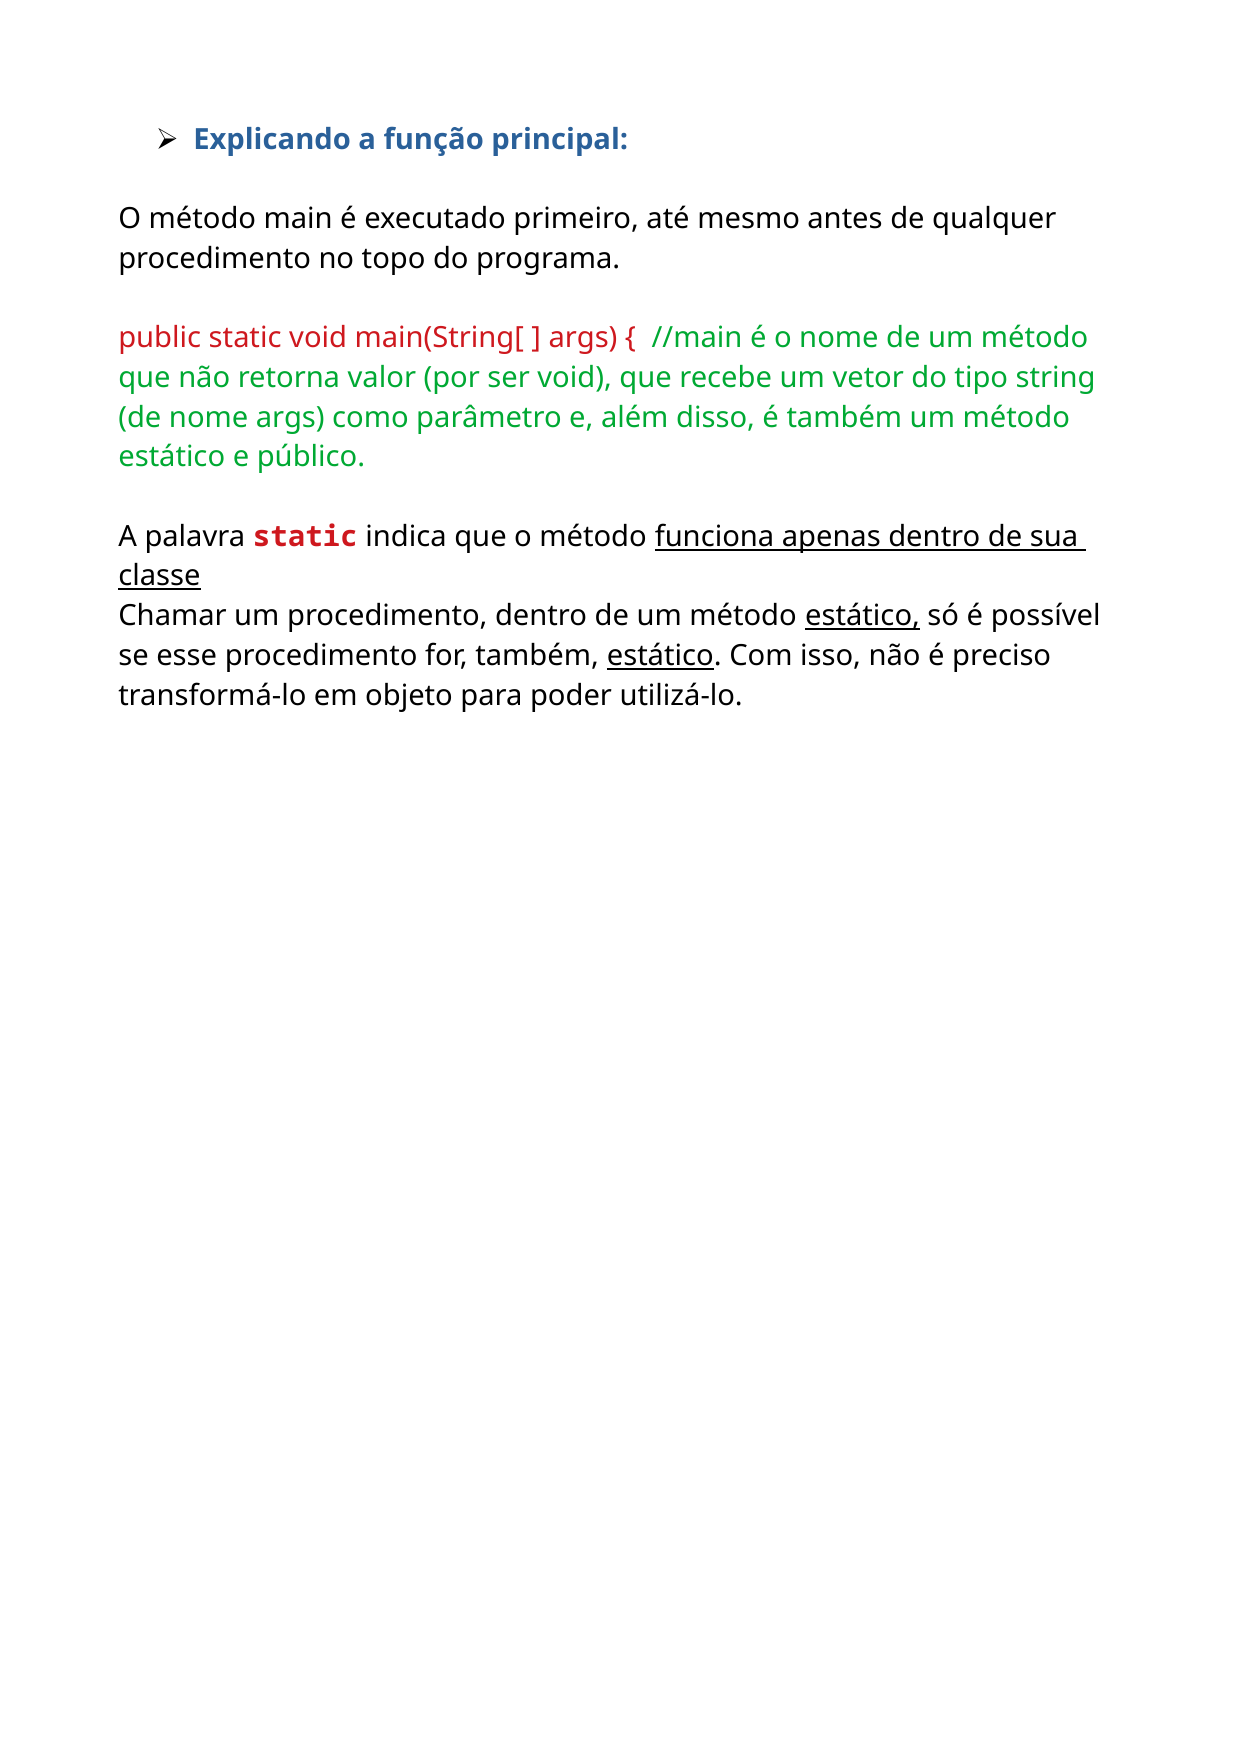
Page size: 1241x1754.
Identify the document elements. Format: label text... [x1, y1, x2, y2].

text Chamar um procedimento, dentro de um método estático, só é possível se esse procedimento for, também, estático. Com isso, não é preciso transformá-lo em objeto para poder utilizá-lo. [118, 594, 1122, 713]
text public static void main(String[ ] args) { //main é o nome de um método que não retorna valor (por ser void), que recebe um vetor do tipo string (de nome args) como parâmetro e, além disso, é também um método estático e público. [118, 317, 1122, 475]
list Explicando a função principal: [156, 118, 1122, 158]
text A palavra static indica que o método funciona apenas dentro de sua classe [118, 515, 1122, 594]
text O método main é executado primeiro, até mesmo antes de qualquer procedimento no topo do programa. [118, 158, 1122, 277]
